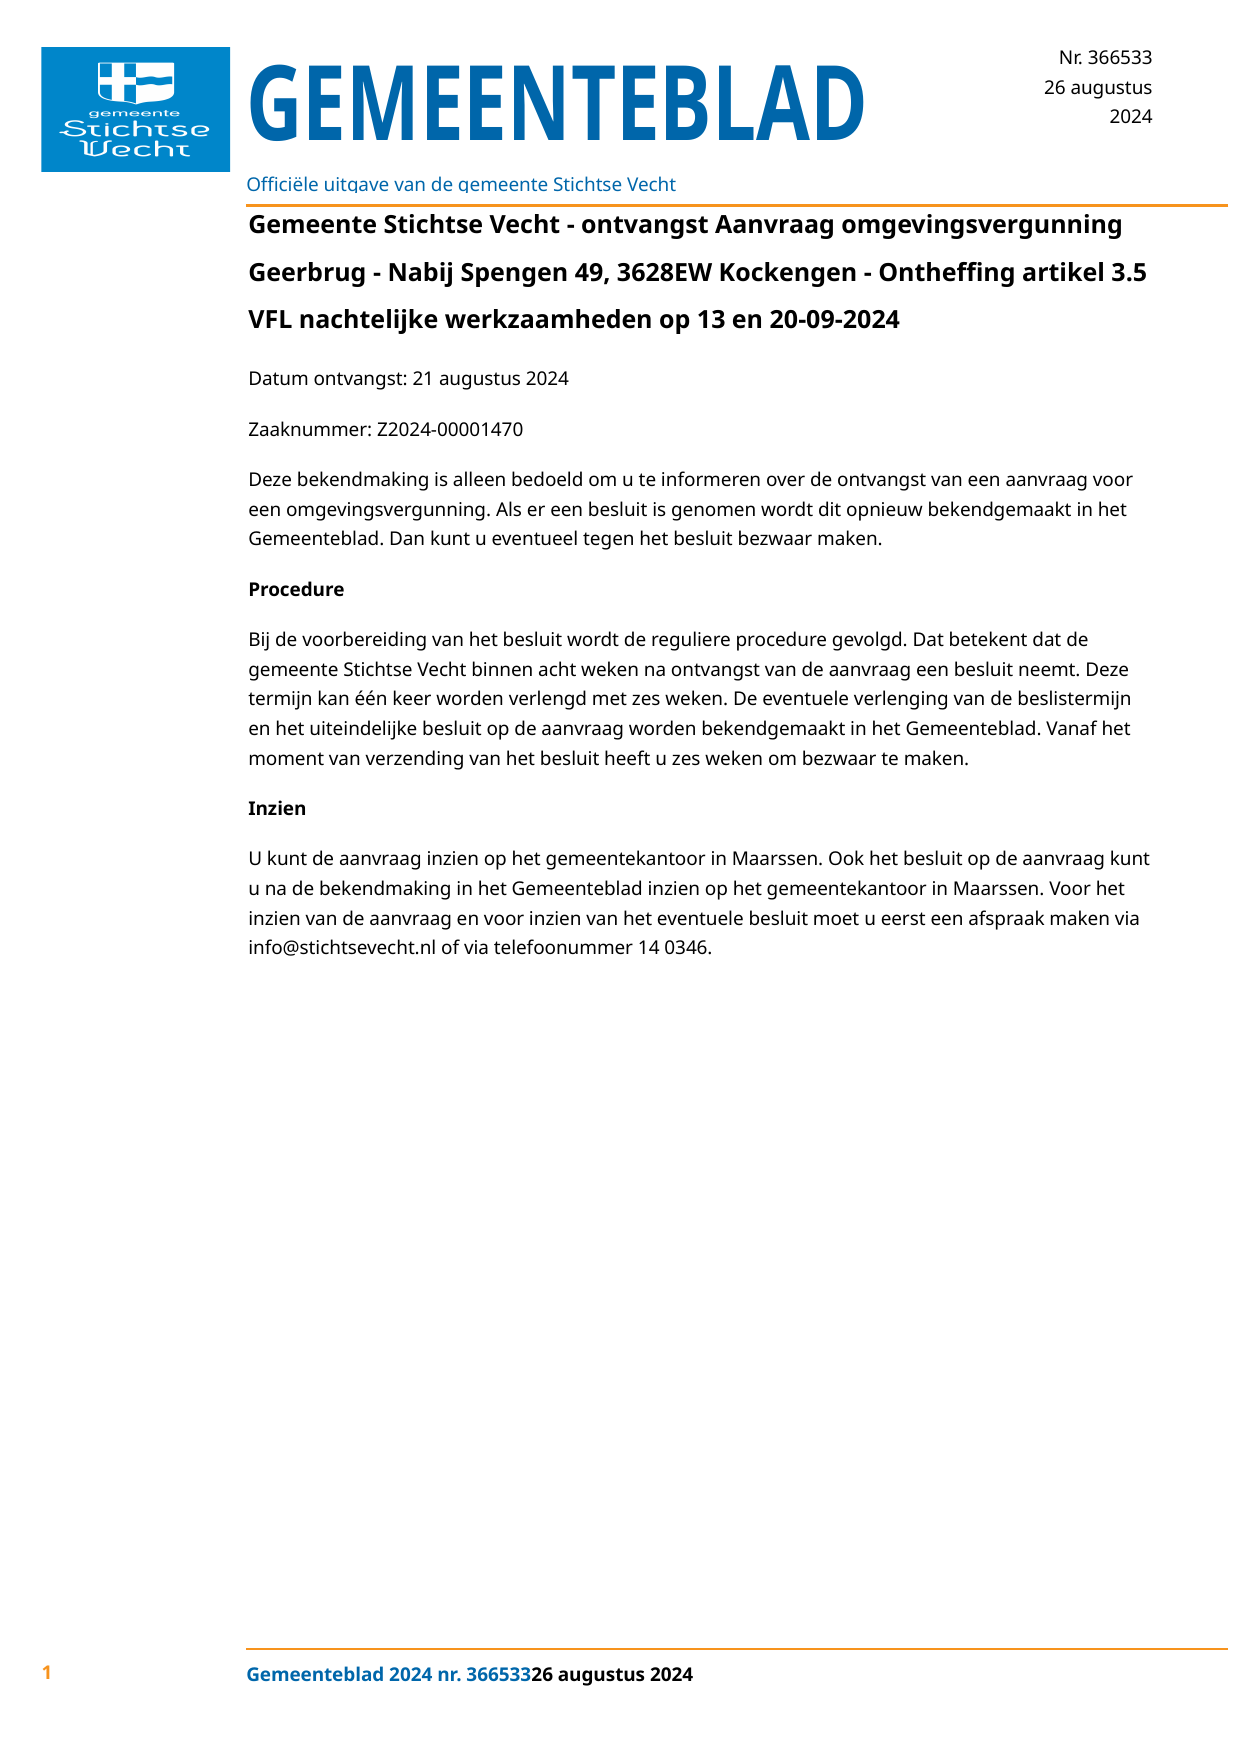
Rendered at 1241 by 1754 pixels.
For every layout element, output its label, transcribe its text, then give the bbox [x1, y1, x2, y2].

text Inzien [248, 795, 1152, 821]
text U kunt de aanvraag inzien op het gemeentekantoor in Maarssen. Ook het besluit op de aanvraag kunt u na de bekendmaking in het Gemeenteblad inzien op het gemeentekantoor in Maarssen. Voor het inzien van de aanvraag en voor inzien van het eventuele besluit moet u eerst een afspraak maken via info@stichtsevecht.nl of via telefoonummer 14 0346. [248, 846, 1152, 960]
text Gemeente Stichtse Vecht - ontvangst Aanvraag omgevingsvergunning Geerbrug - Nabij Spengen 49, 3628EW Kockengen - Ontheffing artikel 3.5 VFL nachtelijke werkzaamheden op 13 en 20-09-2024 [248, 207, 1152, 336]
picture [137, 63, 174, 103]
text Deze bekendmaking is alleen bedoeld om u te informeren over de ontvangst van een aanvraag voor een omgevingsvergunning. Als er een besluit is genomen wordt dit opnieuw bekendgemaakt in het Gemeenteblad. Dan kunt u eventueel tegen het besluit bezwaar maken. [248, 466, 1152, 551]
picture [99, 63, 135, 101]
text Zaaknummer: Z2024-00001470 [248, 416, 1152, 442]
text Datum ontvangst: 21 augustus 2024 [248, 366, 1152, 391]
text Procedure [248, 576, 1152, 602]
text Bij de voorbereiding van het besluit wordt de reguliere procedure gevolgd. Dat betekent dat de gemeente Stichtse Vecht binnen acht weken na ontvangst van de aanvraag een besluit neemt. Deze termijn kan één keer worden verlengd met zes weken. De eventuele verlenging van de beslistermijn en het uiteindelijke besluit op de aanvraag worden bekendgemaakt in het Gemeenteblad. Vanaf het moment van verzending van het besluit heeft u zes weken om bezwaar te maken. [248, 626, 1152, 770]
